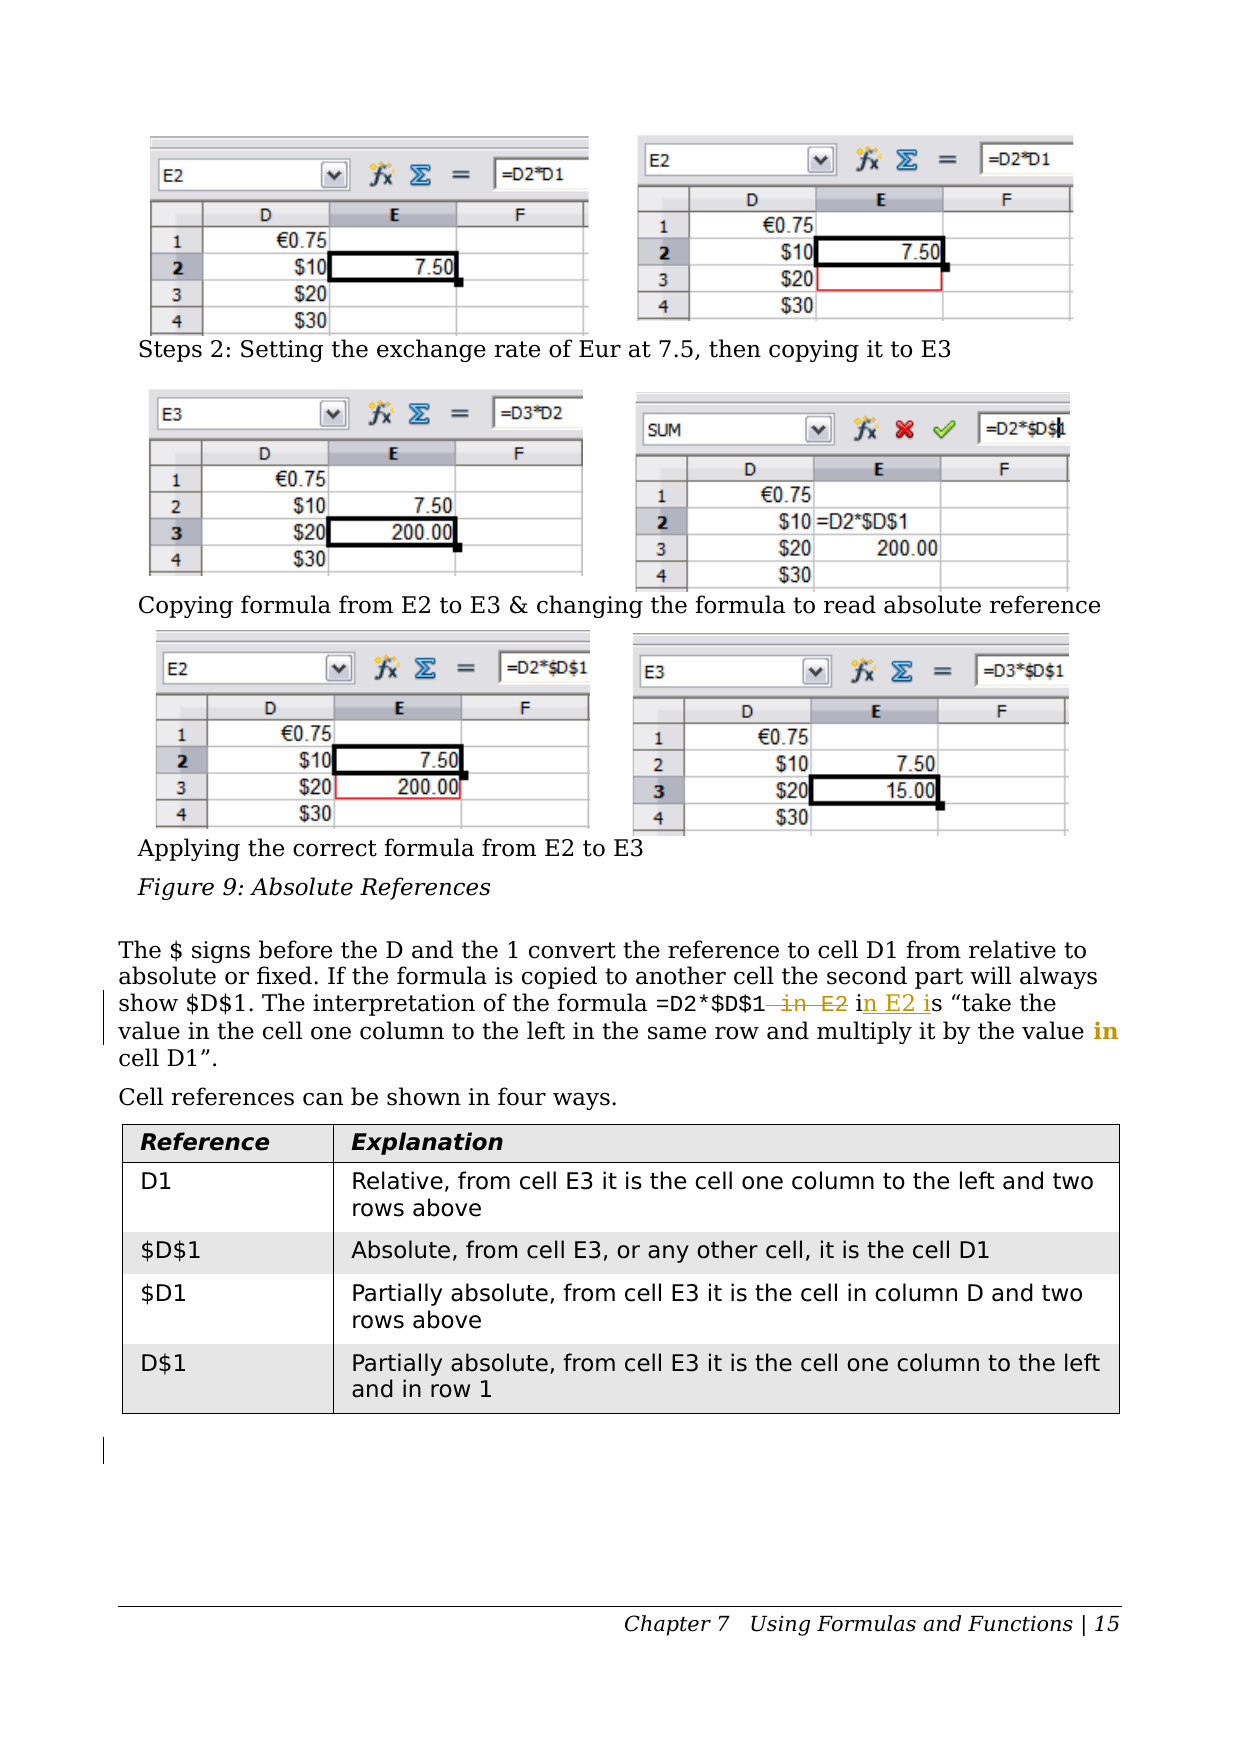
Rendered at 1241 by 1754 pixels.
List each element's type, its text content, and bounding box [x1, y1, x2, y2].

text Cell references can be shown in four ways. [118, 1084, 1122, 1111]
table_cell Absolute, from cell E3, or any other cell, it is the cell D1 [334, 1232, 1119, 1274]
text Applying the correct formula from E2 to E3 [138, 836, 1103, 862]
text The $ signs before the D and the 1 convert the reference to cell D1 from relative to absolute or fixed. If the formula is copied to another cell the second part will always show $D$1. The interpretation of the formula =D2*$D$1 in E2 is “take the value in the cell one column to the left in the same row and multiply it by the value in cell D1”. [118, 937, 1122, 1072]
table_cell $D1 [123, 1274, 333, 1344]
table_cell Partially absolute, from cell E3 it is the cell in column D and two rows above [334, 1274, 1119, 1344]
text Figure 9: Absolute References [138, 874, 1103, 901]
table_cell D1 [123, 1163, 333, 1232]
picture [150, 136, 589, 336]
table_cell Partially absolute, from cell E3 it is the cell one column to the left and in row 1 [334, 1344, 1119, 1413]
picture [637, 134, 1074, 321]
picture [635, 392, 1070, 592]
table_cell $D$1 [123, 1232, 333, 1274]
table_header Reference [123, 1125, 333, 1162]
picture [632, 633, 1069, 836]
table_header Explanation [334, 1125, 1119, 1162]
picture [148, 388, 583, 576]
picture [155, 630, 590, 829]
text Copying formula from E2 to E3 & changing the formula to read absolute reference [138, 375, 1103, 619]
text Steps 2: Setting the exchange rate of Eur at 7.5, then copying it to E3 [138, 118, 1103, 363]
table_cell D$1 [123, 1344, 333, 1413]
table_cell Relative, from cell E3 it is the cell one column to the left and two rows above [334, 1163, 1119, 1232]
